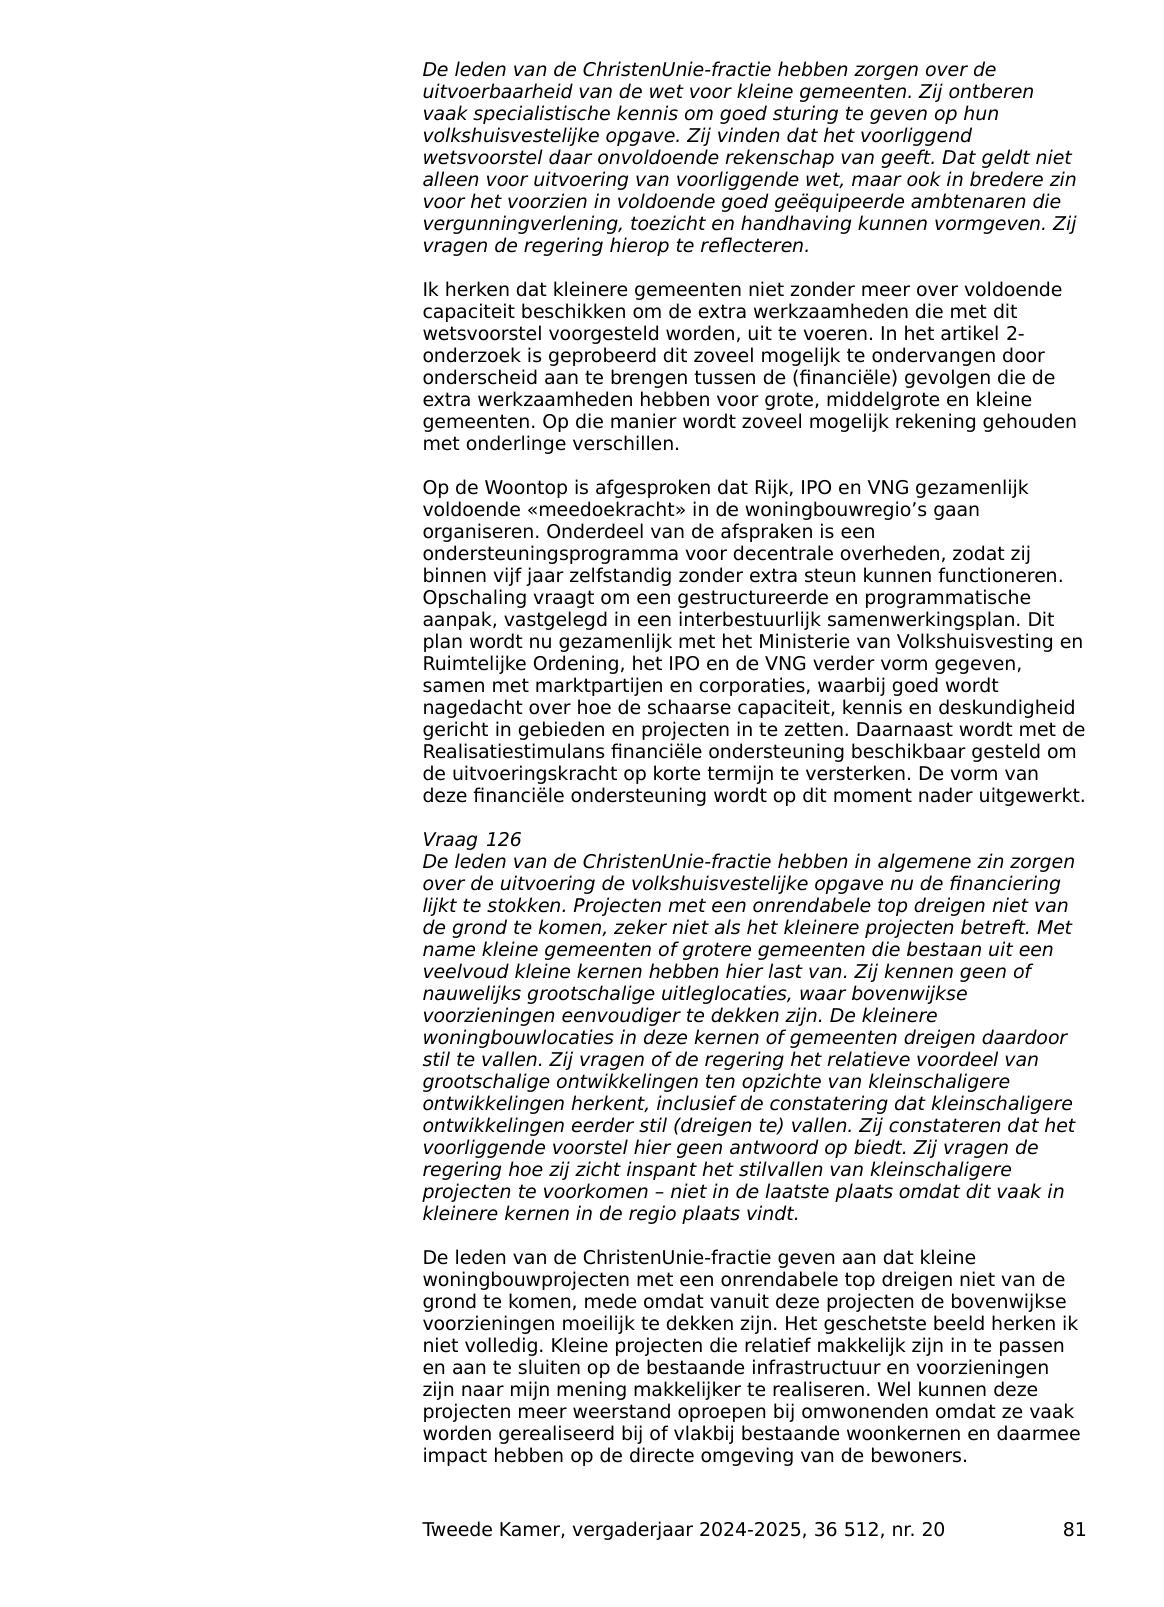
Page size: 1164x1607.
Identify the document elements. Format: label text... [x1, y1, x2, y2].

text Ik herken dat kleinere gemeenten niet zonder meer over voldoende capaciteit beschikken om de extra werkzaamheden die met dit wetsvoorstel voorgesteld worden, uit te voeren. In het artikel 2-onderzoek is geprobeerd dit zoveel mogelijk te ondervangen door onderscheid aan te brengen tussen de (financiële) gevolgen die de extra werkzaamheden hebben voor grote, middelgrote en kleine gemeenten. Op die manier wordt zoveel mogelijk rekening gehouden met onderlinge verschillen. [422, 279, 1087, 455]
text De leden van de ChristenUnie-fractie geven aan dat kleine woningbouwprojecten met een onrendabele top dreigen niet van de grond te komen, mede omdat vanuit deze projecten de bovenwijkse voorzieningen moeilijk te dekken zijn. Het geschetste beeld herken ik niet volledig. Kleine projecten die relatief makkelijk zijn in te passen en aan te sluiten op de bestaande infrastructuur en voorzieningen zijn naar mijn mening makkelijker te realiseren. Wel kunnen deze projecten meer weerstand oproepen bij omwonenden omdat ze vaak worden gerealiseerd bij of vlakbij bestaande woonkernen en daarmee impact hebben op de directe omgeving van de bewoners. [422, 1247, 1087, 1467]
text Op de Woontop is afgesproken dat Rijk, IPO en VNG gezamenlijk voldoende «meedoekracht» in de woningbouwregio’s gaan organiseren. Onderdeel van de afspraken is een ondersteuningsprogramma voor decentrale overheden, zodat zij binnen vijf jaar zelfstandig zonder extra steun kunnen functioneren. Opschaling vraagt om een gestructureerde en programmatische aanpak, vastgelegd in een interbestuurlijk samenwerkingsplan. Dit plan wordt nu gezamenlijk met het Ministerie van Volkshuisvesting en Ruimtelijke Ordening, het IPO en de VNG verder vorm gegeven, samen met marktpartijen en corporaties, waarbij goed wordt nagedacht over hoe de schaarse capaciteit, kennis en deskundigheid gericht in gebieden en projecten in te zetten. Daarnaast wordt met de Realisatiestimulans financiële ondersteuning beschikbaar gesteld om de uitvoeringskracht op korte termijn te versterken. De vorm van deze financiële ondersteuning wordt op dit moment nader uitgewerkt. [422, 477, 1087, 807]
text Vraag 126 [422, 829, 1087, 851]
text De leden van de ChristenUnie-fractie hebben zorgen over de uitvoerbaarheid van de wet voor kleine gemeenten. Zij ontberen vaak specialistische kennis om goed sturing te geven op hun volkshuisvestelijke opgave. Zij vinden dat het voorliggend wetsvoorstel daar onvoldoende rekenschap van geeft. Dat geldt niet alleen voor uitvoering van voorliggende wet, maar ook in bredere zin voor het voorzien in voldoende goed geëquipeerde ambtenaren die vergunningverlening, toezicht en handhaving kunnen vormgeven. Zij vragen de regering hierop te reflecteren. [422, 59, 1087, 257]
text De leden van de ChristenUnie-fractie hebben in algemene zin zorgen over de uitvoering de volkshuisvestelijke opgave nu de financiering lijkt te stokken. Projecten met een onrendabele top dreigen niet van de grond te komen, zeker niet als het kleinere projecten betreft. Met name kleine gemeenten of grotere gemeenten die bestaan uit een veelvoud kleine kernen hebben hier last van. Zij kennen geen of nauwelijks grootschalige uitleglocaties, waar bovenwijkse voorzieningen eenvoudiger te dekken zijn. De kleinere woningbouwlocaties in deze kernen of gemeenten dreigen daardoor stil te vallen. Zij vragen of de regering het relatieve voordeel van grootschalige ontwikkelingen ten opzichte van kleinschaligere ontwikkelingen herkent, inclusief de constatering dat kleinschaligere ontwikkelingen eerder stil (dreigen te) vallen. Zij constateren dat het voorliggende voorstel hier geen antwoord op biedt. Zij vragen de regering hoe zij zicht inspant het stilvallen van kleinschaligere projecten te voorkomen – niet in de laatste plaats omdat dit vaak in kleinere kernen in de regio plaats vindt. [422, 851, 1087, 1224]
